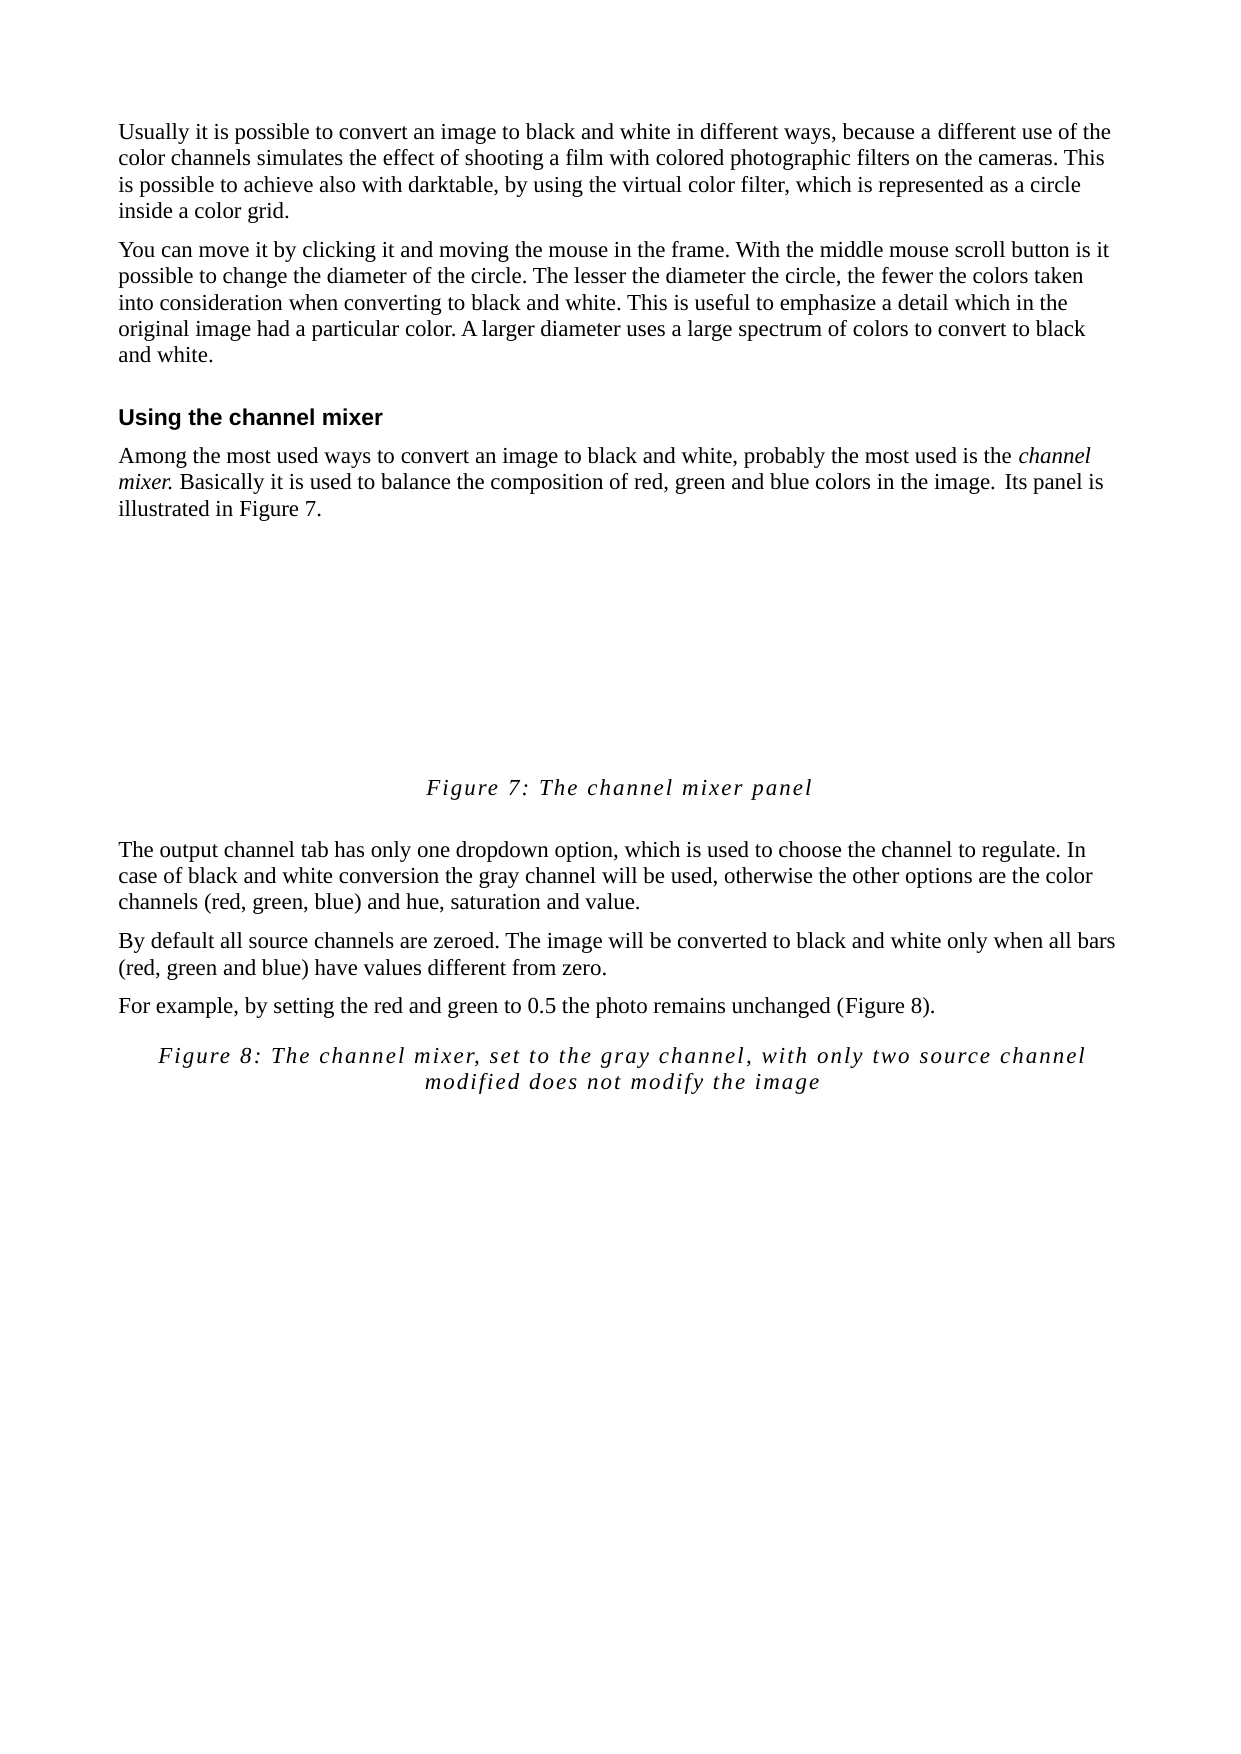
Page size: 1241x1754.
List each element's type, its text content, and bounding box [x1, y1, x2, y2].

text Figure 7: The channel mixer panel [419, 560, 821, 800]
text Among the most used ways to convert an image to black and white, probably the most used is the channel mixer. Basically it is used to balance the composition of red, green and blue colors in the image. Its panel is illustrated in Figure 7. [118, 442, 1122, 521]
subtitle Using the channel mixer [118, 404, 1122, 430]
text Usually it is possible to convert an image to black and white in different ways, because a different use of the color channels simulates the effect of shooting a film with colored photographic filters on the cameras. This is possible to achieve also with darktable, by using the virtual color filter, which is represented as a circle inside a color grid. [118, 118, 1122, 223]
text The output channel tab has only one dropdown option, which is used to choose the channel to regulate. In case of black and white conversion the gray channel will be used, otherwise the other options are the color channels (red, green, blue) and hue, saturation and value. [118, 534, 1122, 915]
text [121, 1030, 1125, 1042]
text For example, by setting the red and green to 0.5 the photo remains unchanged (Figure 8). [118, 992, 1122, 1019]
text You can move it by clicking it and moving the mouse in the frame. With the middle mouse scroll button is it possible to change the diameter of the circle. The lesser the diameter the circle, the fewer the colors taken into consideration when converting to black and white. This is useful to emphasize a detail which in the original image had a particular color. A larger diameter uses a large spectrum of colors to convert to black and white. [118, 236, 1122, 368]
text [121, 1094, 1125, 1636]
text Figure 8: The channel mixer, set to the gray channel, with only two source channel modified does not modify the image [121, 1042, 1125, 1094]
text By default all source channels are zeroed. The image will be converted to black and white only when all bars (red, green and blue) have values different from zero. [118, 927, 1122, 980]
